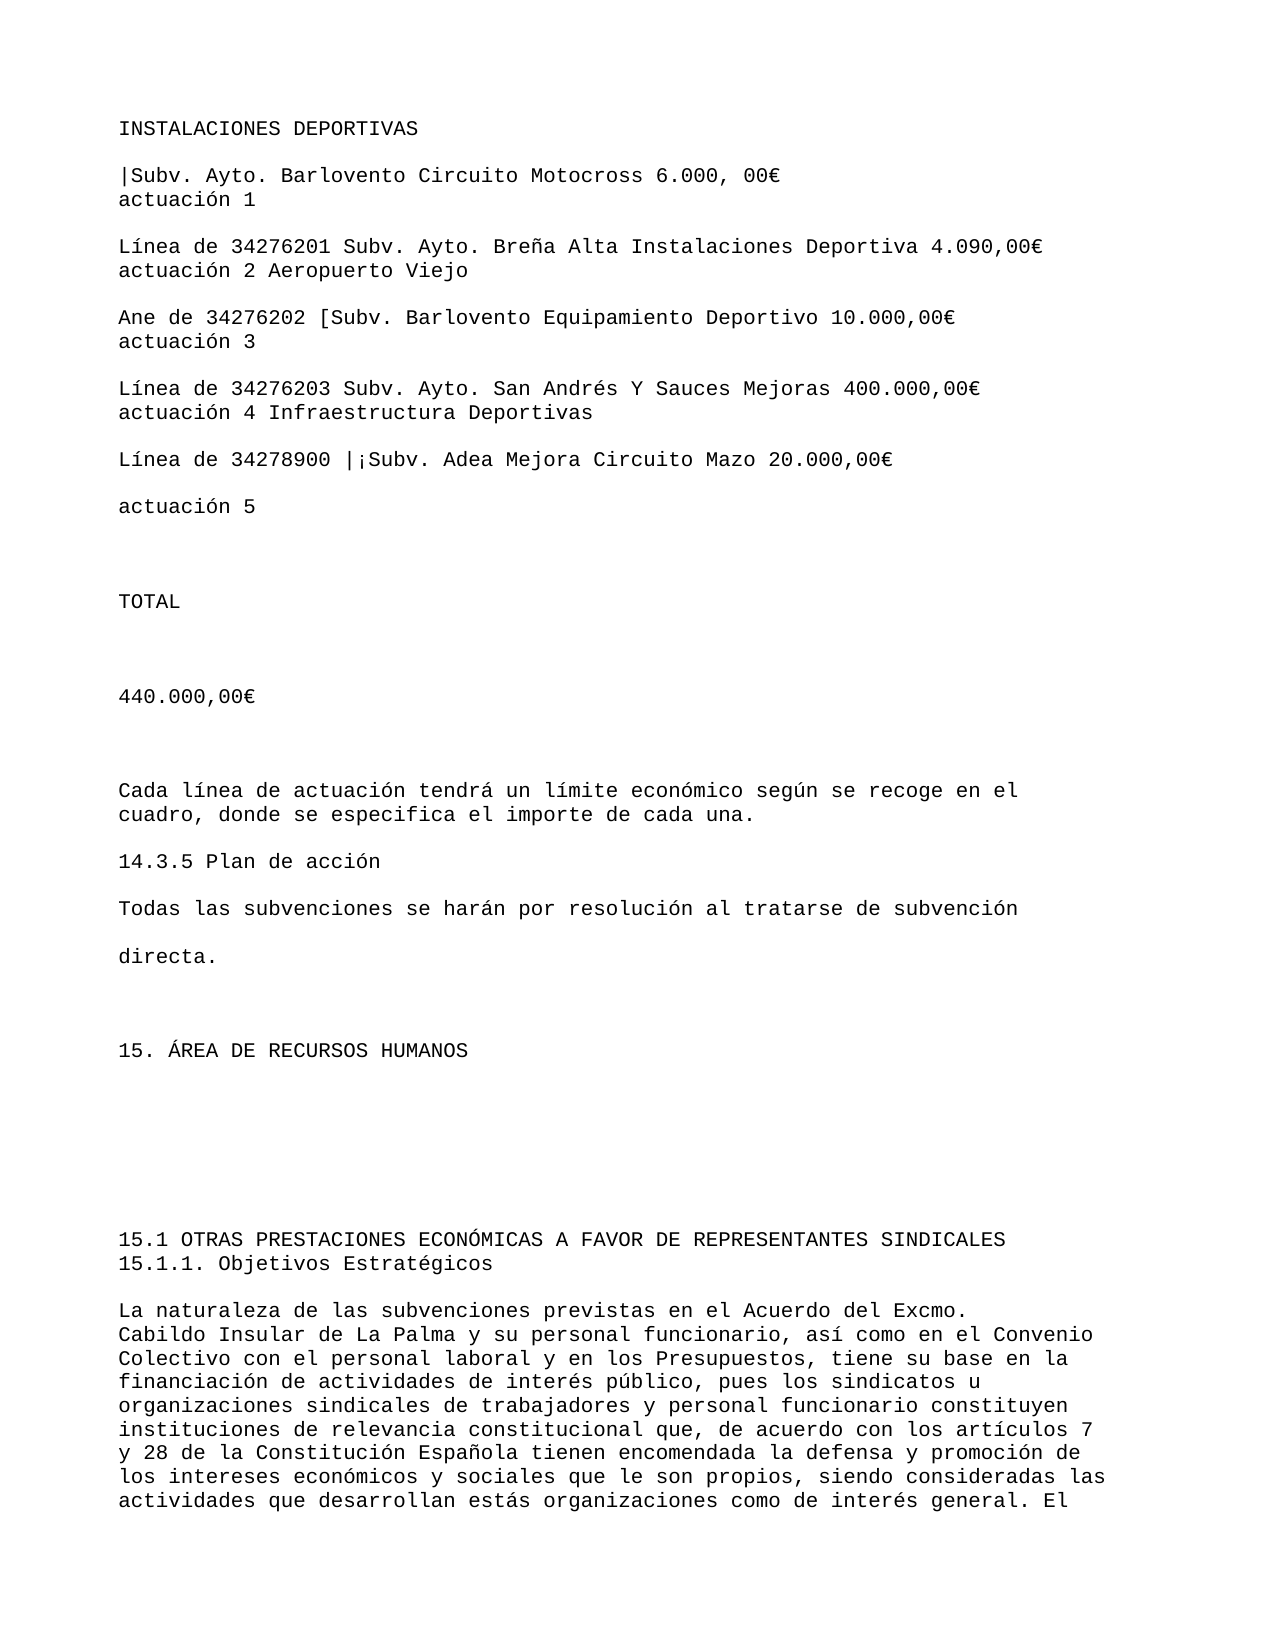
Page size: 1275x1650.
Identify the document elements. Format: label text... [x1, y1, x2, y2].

text Línea de 34278900 |¡Subv. Adea Mejora Circuito Mazo 20.000,00€ [118, 449, 1157, 473]
text Cabildo Insular de La Palma y su personal funcionario, así como en el Convenio [118, 1324, 1157, 1348]
text y 28 de la Constitución Española tienen encomendada la defensa y promoción de [118, 1442, 1157, 1466]
text |Subv. Ayto. Barlovento Circuito Motocross 6.000, 00€ [118, 165, 1157, 189]
text 440.000,00€ [118, 686, 1157, 709]
text actuación 5 [118, 496, 1157, 520]
text Línea de 34276201 Subv. Ayto. Breña Alta Instalaciones Deportiva 4.090,00€ [118, 236, 1157, 260]
text los intereses económicos y sociales que le son propios, siendo consideradas las [118, 1466, 1157, 1489]
text actuación 3 [118, 331, 1157, 354]
text actuación 2 Aeropuerto Viejo [118, 260, 1157, 284]
text 15.1.1. Objetivos Estratégicos [118, 1253, 1157, 1277]
text La naturaleza de las subvenciones previstas en el Acuerdo del Excmo. [118, 1300, 1157, 1324]
text INSTALACIONES DEPORTIVAS [118, 118, 1157, 142]
text TOTAL [118, 591, 1157, 615]
text actuación 1 [118, 189, 1157, 213]
text directa. [118, 946, 1157, 969]
text Cada línea de actuación tendrá un límite económico según se recoge en el [118, 780, 1157, 804]
text Todas las subvenciones se harán por resolución al tratarse de subvención [118, 898, 1157, 922]
text actuación 4 Infraestructura Deportivas [118, 402, 1157, 426]
text Colectivo con el personal laboral y en los Presupuestos, tiene su base en la [118, 1348, 1157, 1371]
text organizaciones sindicales de trabajadores y personal funcionario constituyen [118, 1395, 1157, 1419]
text 15. ÁREA DE RECURSOS HUMANOS [118, 1040, 1157, 1064]
text financiación de actividades de interés público, pues los sindicatos u [118, 1371, 1157, 1395]
text instituciones de relevancia constitucional que, de acuerdo con los artículos 7 [118, 1419, 1157, 1442]
text actividades que desarrollan estás organizaciones como de interés general. El [118, 1489, 1157, 1513]
text Línea de 34276203 Subv. Ayto. San Andrés Y Sauces Mejoras 400.000,00€ [118, 378, 1157, 402]
text 15.1 OTRAS PRESTACIONES ECONÓMICAS A FAVOR DE REPRESENTANTES SINDICALES [118, 1229, 1157, 1253]
text Ane de 34276202 [Subv. Barlovento Equipamiento Deportivo 10.000,00€ [118, 307, 1157, 331]
text 14.3.5 Plan de acción [118, 851, 1157, 875]
text cuadro, donde se especifica el importe de cada una. [118, 804, 1157, 827]
